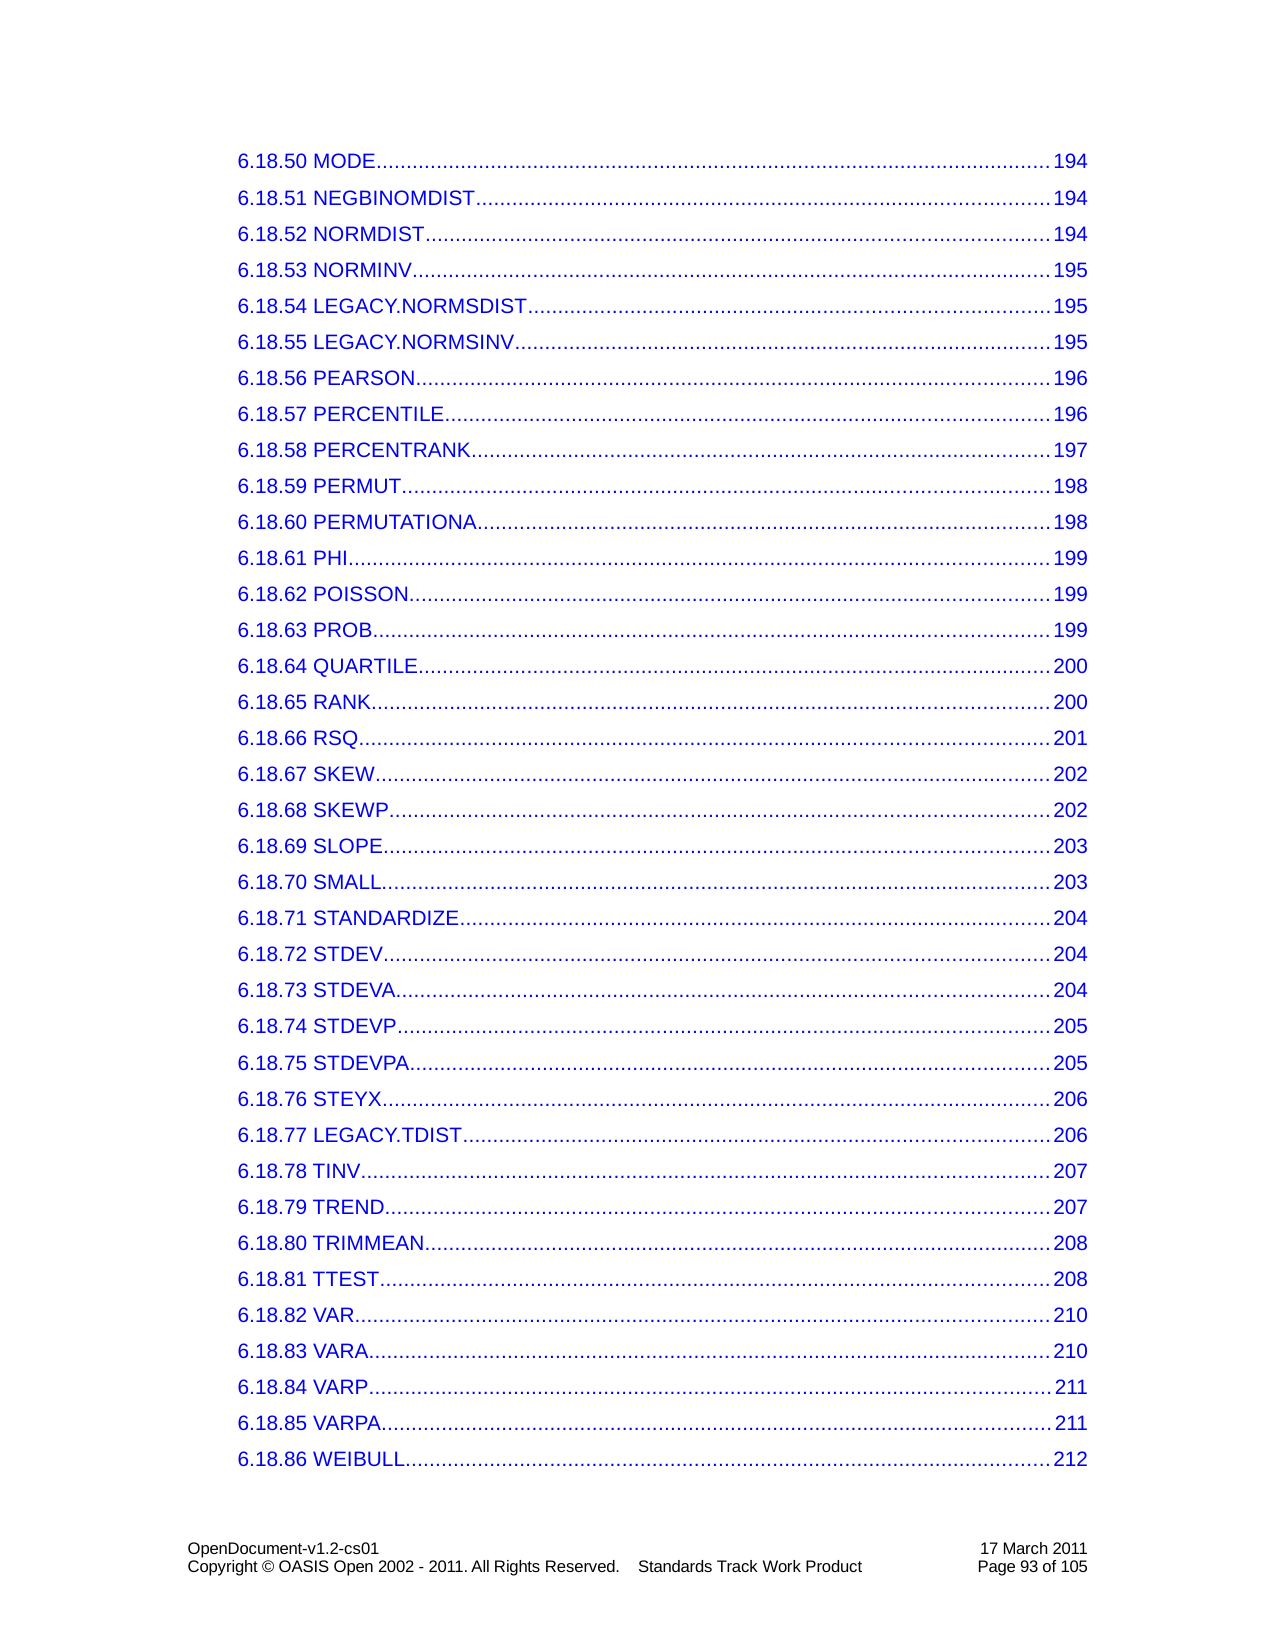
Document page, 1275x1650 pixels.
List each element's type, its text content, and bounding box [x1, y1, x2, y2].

text 6.18.83 VARA 210 [237, 1339, 1088, 1363]
text 6.18.78 TINV 207 [237, 1159, 1088, 1183]
text 6.18.55 LEGACY.NORMSINV 195 [237, 330, 1088, 354]
text 6.18.65 RANK 200 [237, 691, 1088, 714]
text 6.18.64 QUARTILE 200 [237, 654, 1088, 678]
text 6.18.82 VAR 210 [237, 1303, 1088, 1327]
text 6.18.63 PROB 199 [237, 618, 1088, 642]
text 6.18.72 STDEV 204 [237, 943, 1088, 966]
text 6.18.61 PHI 199 [237, 546, 1088, 570]
text 6.18.86 WEIBULL 212 [237, 1447, 1088, 1471]
text 6.18.66 RSQ 201 [237, 727, 1088, 750]
text 6.18.70 SMALL 203 [237, 871, 1088, 894]
text 6.18.80 TRIMMEAN 208 [237, 1231, 1088, 1255]
text 6.18.69 SLOPE 203 [237, 835, 1088, 858]
text 6.18.53 NORMINV 195 [237, 258, 1088, 282]
text 6.18.59 PERMUT 198 [237, 474, 1088, 498]
text 6.18.60 PERMUTATIONA 198 [237, 510, 1088, 534]
text 6.18.75 STDEVPA 205 [237, 1051, 1088, 1074]
text 6.18.52 NORMDIST 194 [237, 222, 1088, 246]
text 6.18.62 POISSON 199 [237, 582, 1088, 606]
text 6.18.77 LEGACY.TDIST 206 [237, 1123, 1088, 1147]
text 6.18.81 TTEST 208 [237, 1267, 1088, 1291]
text 6.18.71 STANDARDIZE 204 [237, 907, 1088, 930]
text 6.18.54 LEGACY.NORMSDIST 195 [237, 294, 1088, 318]
text 6.18.68 SKEWP 202 [237, 799, 1088, 822]
text 6.18.50 MODE 194 [237, 150, 1088, 173]
text 6.18.85 VARPA 211 [237, 1411, 1088, 1435]
text 6.18.84 VARP 211 [237, 1375, 1088, 1399]
text 6.18.67 SKEW 202 [237, 763, 1088, 786]
text 6.18.73 STDEVA 204 [237, 979, 1088, 1002]
text 6.18.79 TREND 207 [237, 1195, 1088, 1219]
text 6.18.57 PERCENTILE 196 [237, 402, 1088, 426]
text 6.18.74 STDEVP 205 [237, 1015, 1088, 1038]
text 6.18.51 NEGBINOMDIST 194 [237, 186, 1088, 209]
text 6.18.56 PEARSON 196 [237, 366, 1088, 390]
text 6.18.58 PERCENTRANK 197 [237, 438, 1088, 462]
text 6.18.76 STEYX 206 [237, 1087, 1088, 1111]
